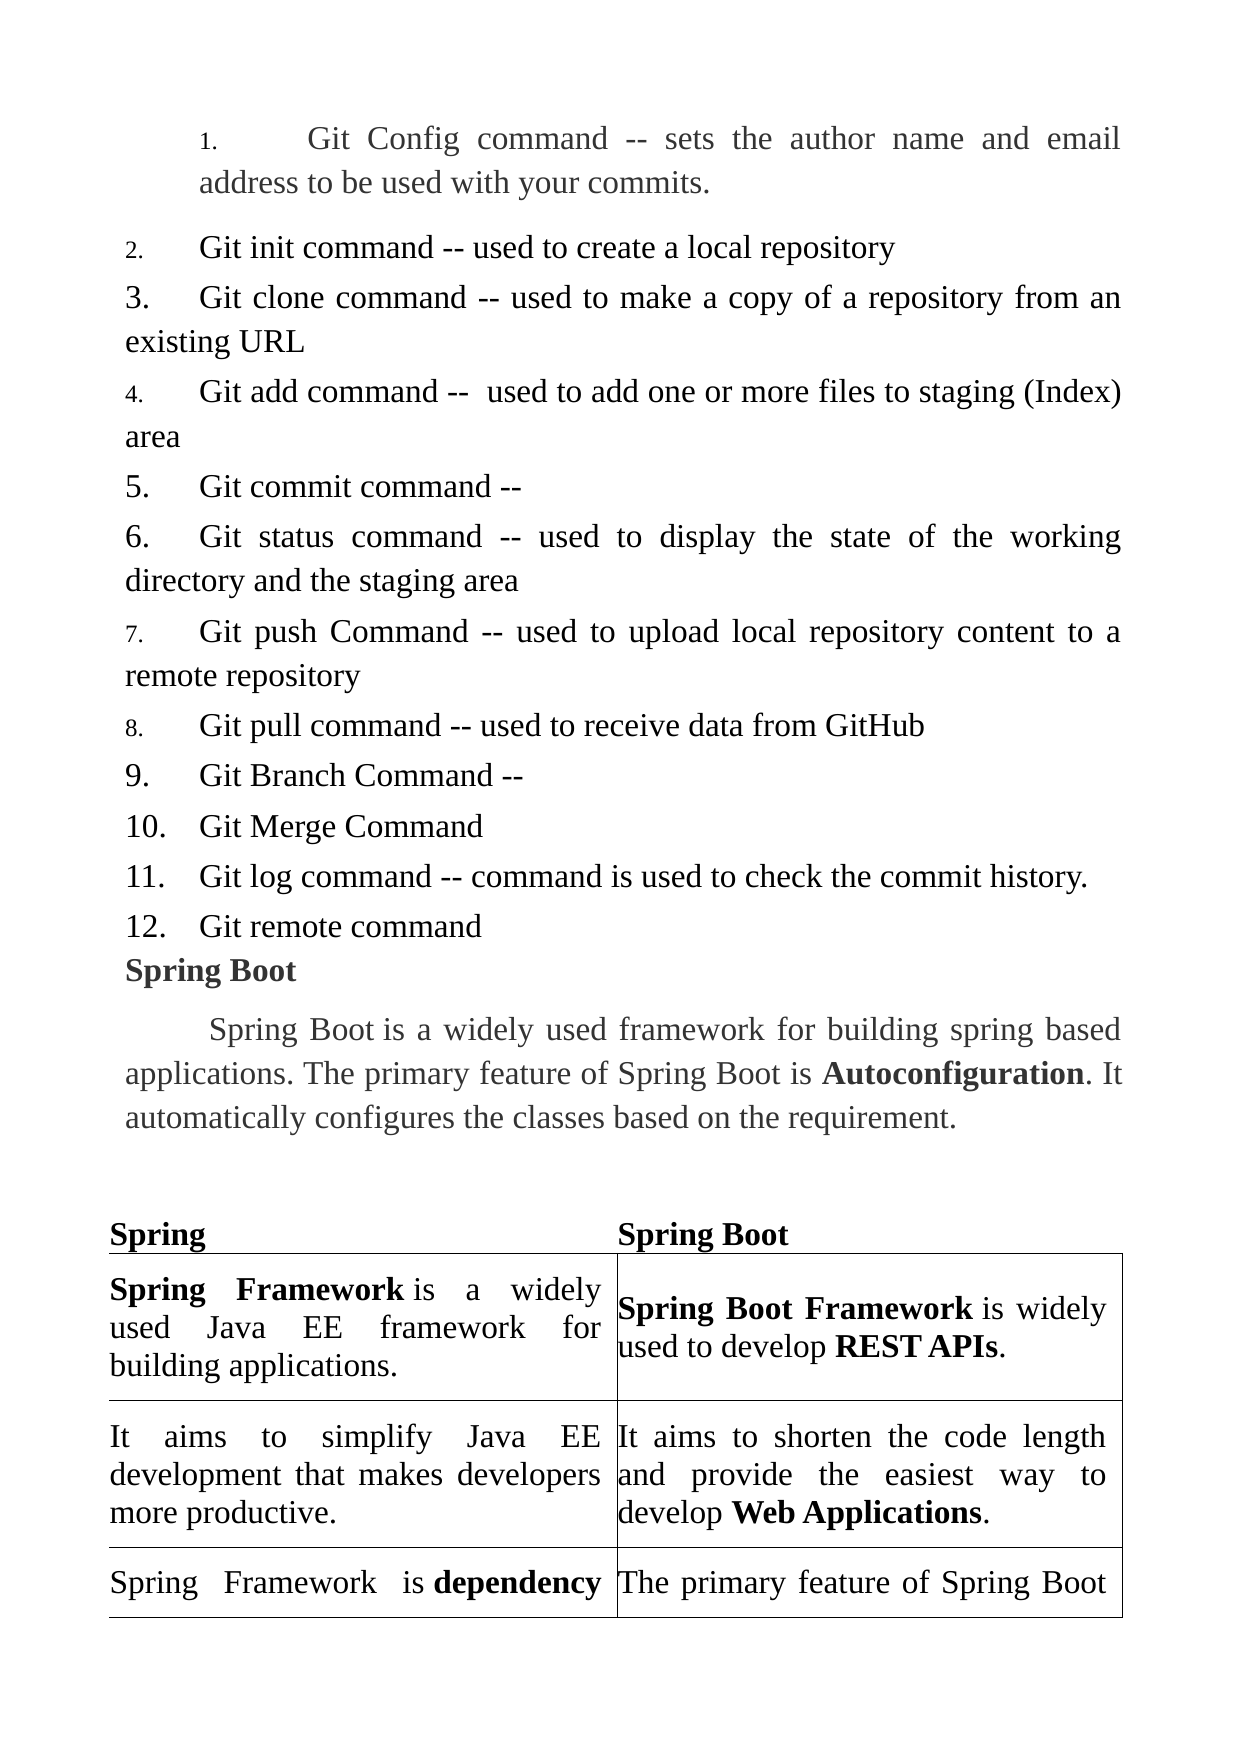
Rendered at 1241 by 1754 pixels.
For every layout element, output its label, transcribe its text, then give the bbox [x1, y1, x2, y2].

list Git log command -- command is used to check the commit history. [125, 856, 1122, 894]
list Git push Command -- used to upload local repository content to a remote repository [125, 611, 1122, 693]
table_cell It aims to shorten the code length and provide the easiest way to develop Web Applications. [618, 1401, 1122, 1546]
list Git remote command [125, 906, 1122, 945]
table_cell Spring Boot Framework is widely used to develop REST APIs. [618, 1254, 1122, 1400]
table_cell The primary feature of Spring Boot [618, 1548, 1122, 1617]
table_cell Spring Framework is a widely used Java EE framework for building applications. [109, 1254, 617, 1400]
table_header Spring Boot [617, 1215, 1122, 1253]
table_cell It aims to simplify Java EE development that makes developers more productive. [109, 1401, 617, 1546]
list Git Merge Command [125, 806, 1122, 844]
table_header Spring [109, 1215, 617, 1253]
list Git Config command -- sets the author name and email address to be used with your commits. [199, 118, 1122, 201]
list Git add command -- used to add one or more files to staging (Index) area [125, 372, 1122, 454]
list Git init command -- used to create a local repository [125, 227, 1122, 265]
list Git pull command -- used to receive data from GitHub [125, 705, 1122, 743]
list Git status command -- used to display the state of the working directory and the staging area [125, 516, 1122, 599]
list Git clone command -- used to make a copy of a repository from an existing URL [125, 277, 1122, 360]
text Spring Boot [125, 951, 1122, 989]
text Spring Boot is a widely used framework for building spring based applications. The primary feature of Spring Boot is Autoconfiguration. It automatically configures the classes based on the requirement. [125, 1009, 1122, 1136]
list Git commit command -- [125, 466, 1122, 504]
table_cell Spring Framework is dependency [109, 1548, 617, 1617]
list Git Branch Command -- [125, 756, 1122, 794]
